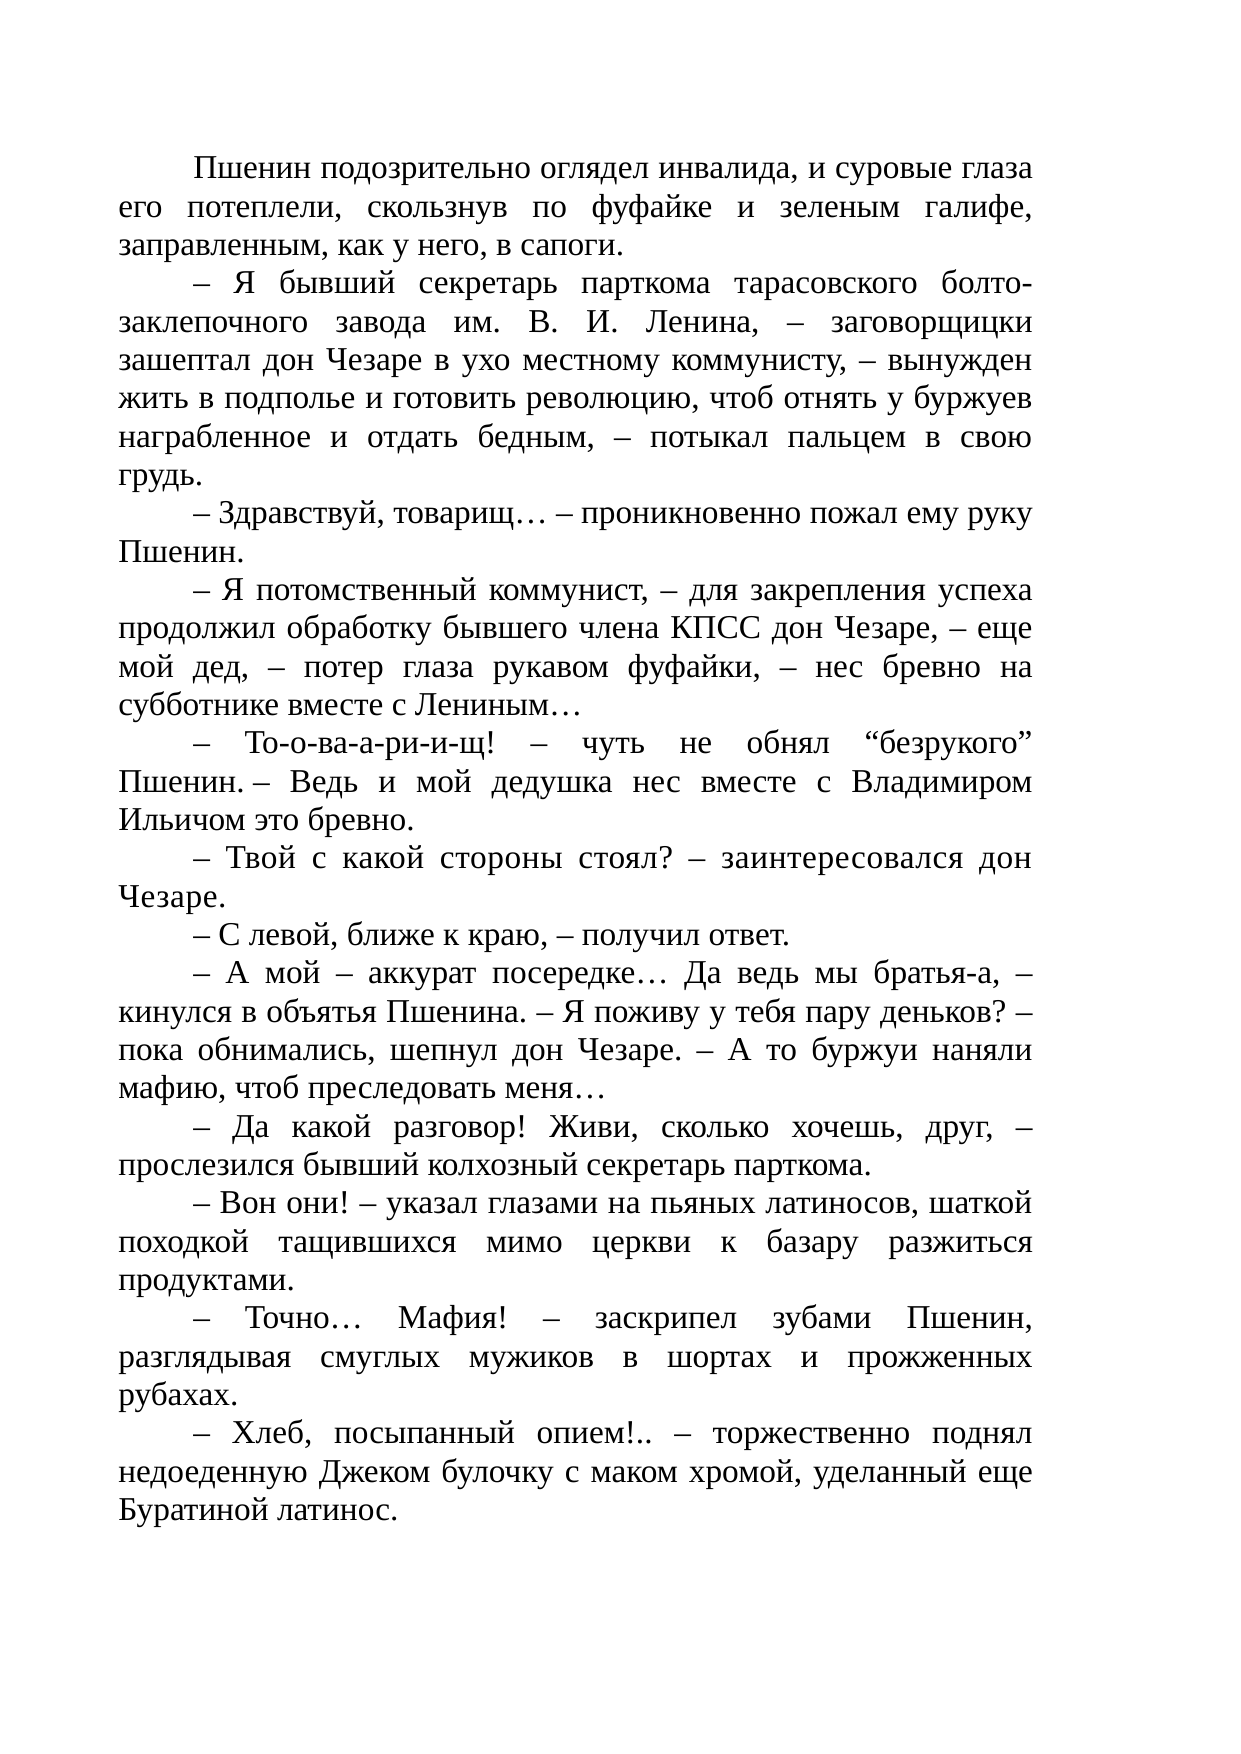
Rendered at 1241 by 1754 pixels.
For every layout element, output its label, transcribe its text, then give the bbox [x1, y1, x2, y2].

subtitle – То-о-ва-а-ри-и-щ! – чуть не обнял “безрукого” Пшенин. – Ведь и мой дедушка нес вместе с Владимиром Ильичом это бревно. [118, 723, 1033, 838]
subtitle – Да какой разговор! Живи, сколько хочешь, друг, – прослезился бывший колхозный секретарь парткома. [118, 1106, 1033, 1183]
subtitle – Вон они! – указал глазами на пьяных латиносов, шаткой походкой тащившихся мимо церкви к базару разжиться продуктами. [118, 1183, 1033, 1298]
subtitle – Твой с какой стороны стоял? – заинтересовался дон Чезаре. [118, 838, 1033, 914]
subtitle – Здравствуй, товарищ… – проникновенно пожал ему руку Пшенин. [118, 493, 1033, 569]
subtitle Пшенин подозрительно оглядел инвалида, и суровые глаза его потеплели, скользнув по фуфайке и зеленым галифе, заправленным, как у него, в сапоги. [118, 148, 1033, 263]
subtitle – Я бывший секретарь парткома тарасовского болто-заклепочного завода им. В. И. Ленина, – заговорщицки зашептал дон Чезаре в ухо местному коммунисту, – вынужден жить в подполье и готовить революцию, чтоб отнять у буржуев награбленное и отдать бедным, – потыкал пальцем в свою грудь. [118, 263, 1033, 493]
subtitle – С левой, ближе к краю, – получил ответ. [118, 914, 1033, 953]
subtitle – Я потомственный коммунист, – для закрепления успеха продолжил обработку бывшего члена КПСС дон Чезаре, – еще мой дед, – потер глаза рукавом фуфайки, – нес бревно на субботнике вместе с Лениным… [118, 569, 1033, 723]
subtitle – А мой – аккурат посередке… Да ведь мы братья-а, – кинулся в объятья Пшенина. – Я поживу у тебя пару деньков? – пока обнимались, шепнул дон Чезаре. – А то буржуи наняли мафию, чтоб преследовать меня… [118, 953, 1033, 1106]
subtitle – Точно… Мафия! – заскрипел зубами Пшенин, разглядывая смуглых мужиков в шортах и прожженных рубахах. [118, 1298, 1033, 1413]
subtitle – Хлеб, посыпанный опием!.. – торжественно поднял недоеденную Джеком булочку с маком хромой, уделанный еще Буратиной латинос. [118, 1413, 1033, 1528]
